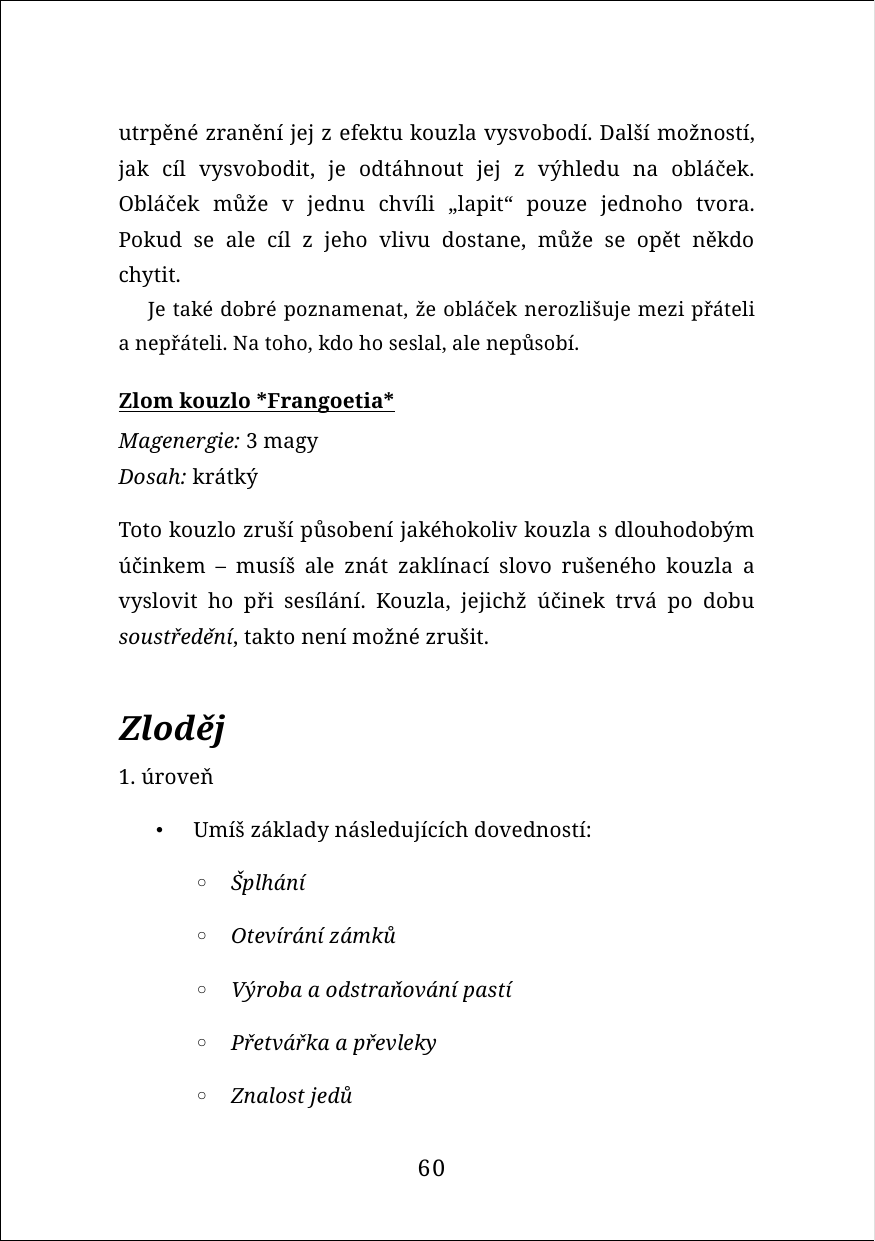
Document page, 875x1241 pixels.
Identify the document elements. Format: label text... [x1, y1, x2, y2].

text 1. úroveň [118, 762, 756, 790]
list Výroba a odstraňování pastí [193, 975, 756, 1003]
list Umíš základy následujících dovedností: [156, 815, 756, 843]
list Šplhání [193, 868, 756, 897]
text Toto kouzlo zruší působení jakéhokoliv kouzla s dlouhodobým účinkem – musíš ale znát zaklínací slovo rušeného kouzla a vyslovit ho při sesílání. Kouzla, jejichž účinek trvá po dobu soustředění, takto není možné zrušit. [118, 515, 756, 650]
subtitle Zlom kouzlo *Frangoetia* [118, 386, 756, 415]
list Otevírání zámků [193, 922, 756, 950]
text utrpěné zranění jej z efektu kouzla vysvobodí. Další možností, jak cíl vysvobodit, je odtáhnout jej z výhledu na obláček. Obláček může v jednu chvíli „lapit“ pouze jednoho tvora. Pokud se ale cíl z jeho vlivu dostane, může se opět někdo chytit. Je také dobré poznamenat, že obláček nerozlišuje mezi přáteli a nepřáteli. Na toho, kdo ho seslal, ale nepůsobí. [118, 118, 756, 356]
text Magenergie: 3 magy Dosah: krátký [118, 427, 756, 491]
list Znalost jedů [193, 1081, 756, 1110]
list Přetvářka a převleky [193, 1028, 756, 1056]
subtitle Zloděj [118, 705, 756, 750]
